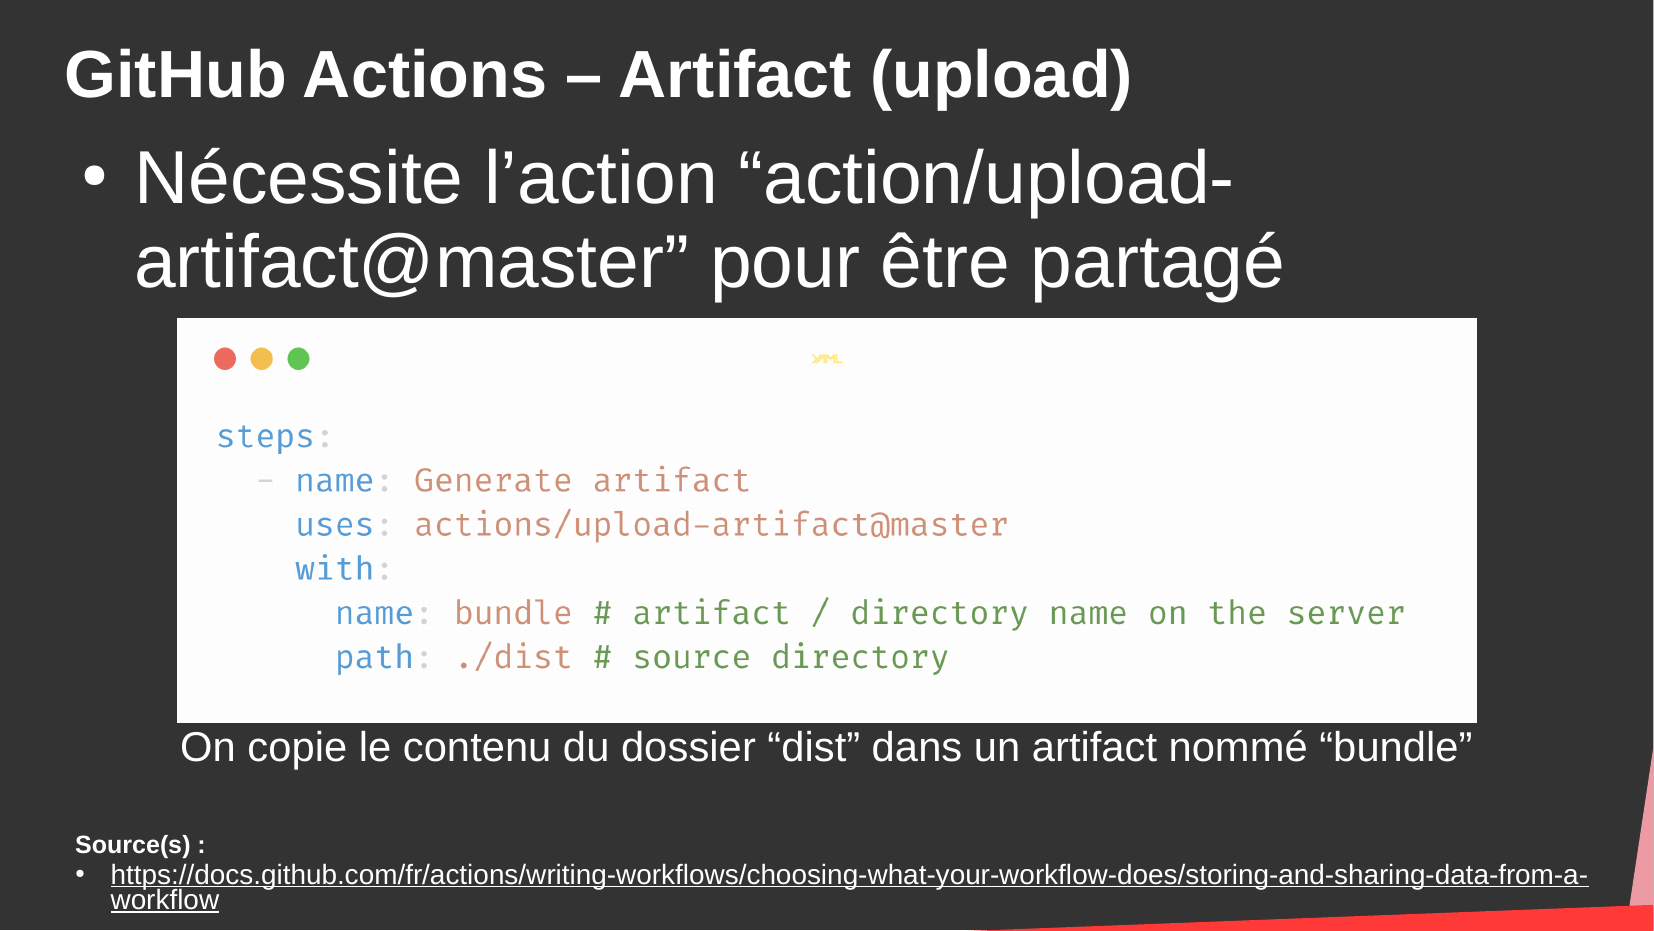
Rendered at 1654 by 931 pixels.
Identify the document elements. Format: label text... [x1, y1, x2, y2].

text_box On copie le contenu du dossier “dist” dans un artifact nommé “bundle” [165, 716, 1512, 792]
text_box Source(s) : https://docs.github.com/fr/actions/writing-workflows/choosing-what-your-workflow-does/storing-and-sharing-data-from-a-workflow [60, 791, 1607, 898]
text_box [967, 742, 1654, 931]
title GitHub Actions – Artifact (upload) [64, 37, 1471, 113]
list Nécessite l’action “action/upload-artifact@master” pour être partagé [63, 135, 1542, 308]
picture [177, 318, 1477, 723]
